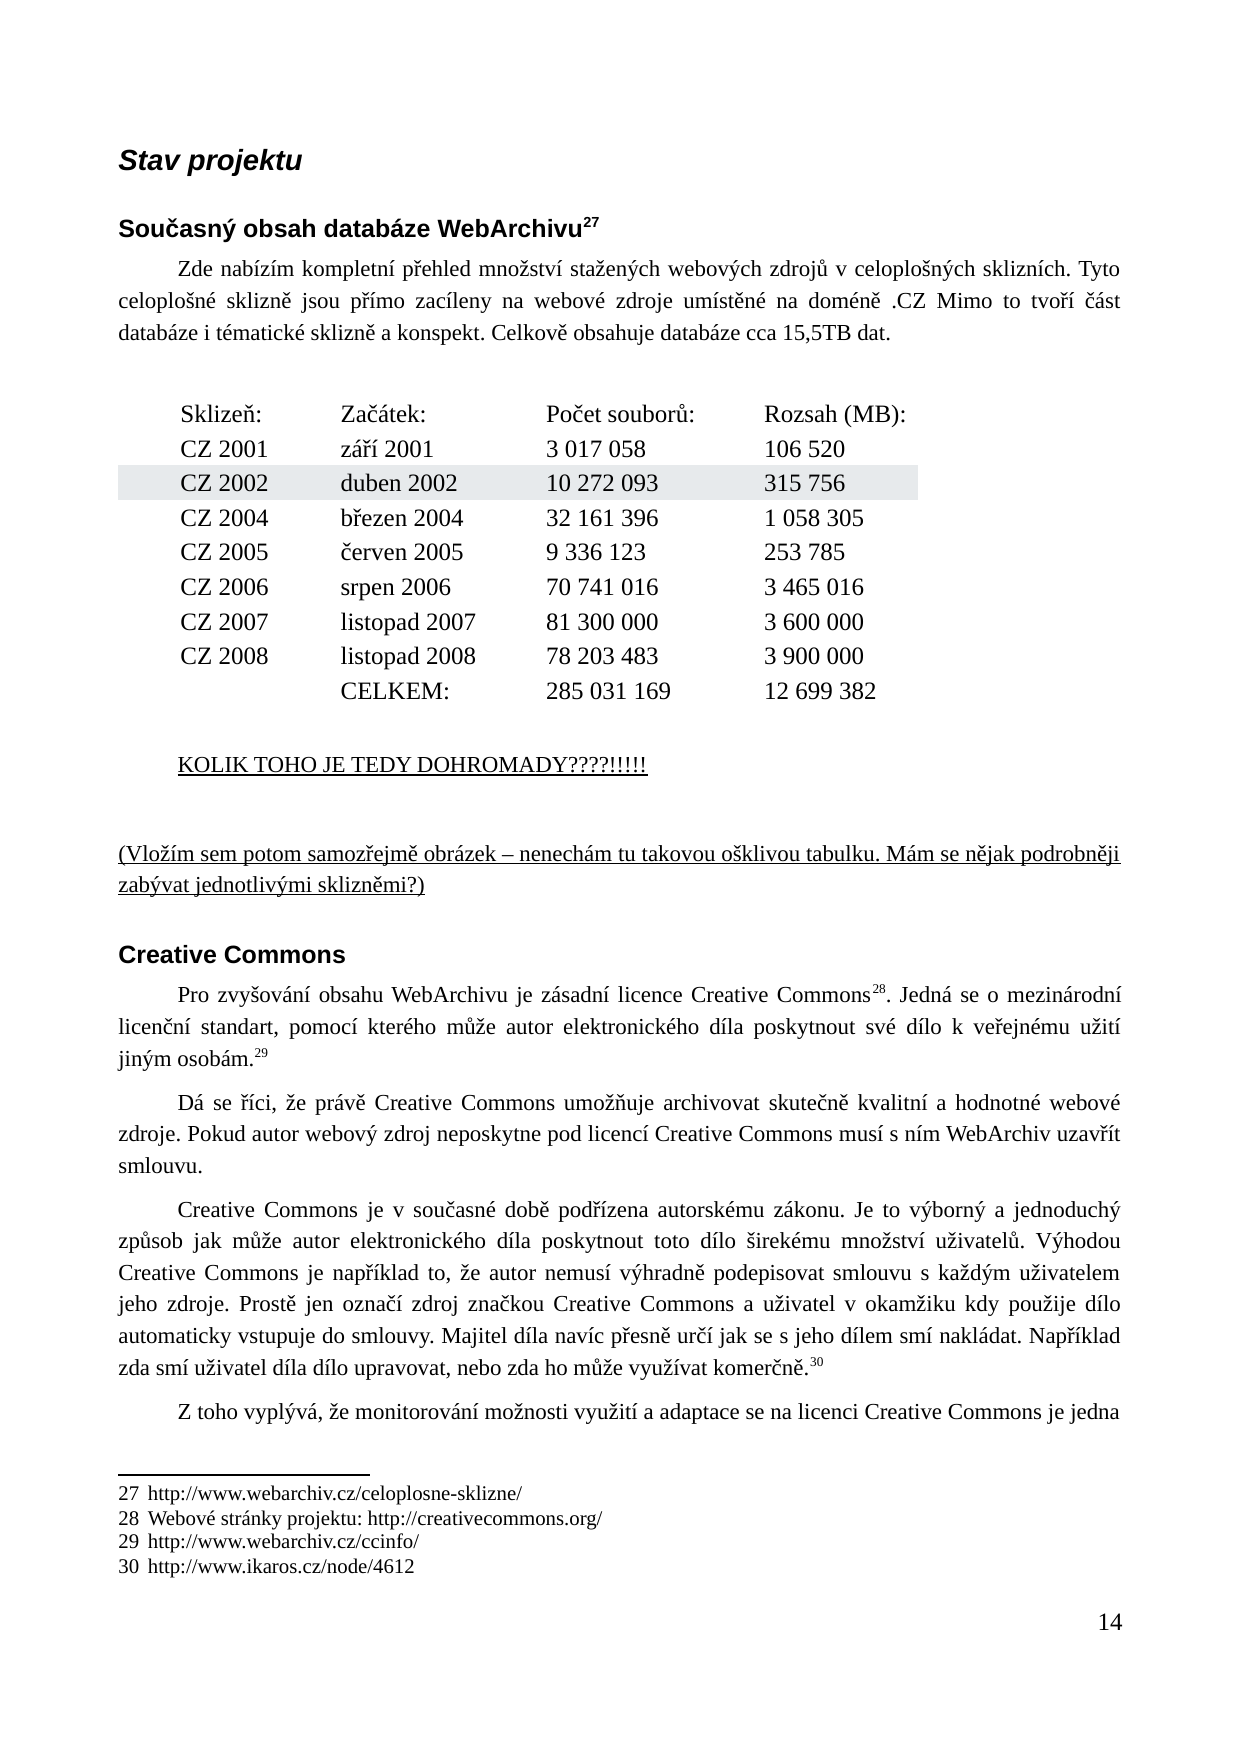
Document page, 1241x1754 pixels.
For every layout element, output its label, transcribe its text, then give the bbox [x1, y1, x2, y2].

text KOLIK TOHO JE TEDY DOHROMADY????!!!!! [118, 751, 1122, 778]
table_cell červen 2005 [279, 535, 484, 569]
text Z toho vyplývá, že monitorování možnosti využití a adaptace se na licenci Creative Commons je jedna [118, 1398, 1122, 1424]
text http://www.webarchiv.cz/celoplosne-sklizne/ [118, 1481, 1122, 1505]
table_cell 70 741 016 [484, 569, 702, 604]
subtitle Stav projektu [118, 143, 1122, 177]
table_cell 3 017 058 [484, 431, 702, 465]
table_cell 1 058 305 [702, 500, 918, 534]
table_cell [118, 673, 278, 707]
table_cell listopad 2008 [279, 638, 484, 673]
table_cell listopad 2007 [279, 604, 484, 638]
table_cell 78 203 483 [484, 638, 702, 673]
table_cell 9 336 123 [484, 535, 702, 569]
subtitle Creative Commons [118, 940, 1122, 969]
text Pro zvyšování obsahu WebArchivu je zásadní licence Creative Commons. Jedná se o mezinárodní licenční standart, pomocí kterého může autor elektronického díla poskytnout své dílo k veřejnému užití jiným osobám. [118, 981, 1122, 1071]
text Webové stránky projektu: http://creativecommons.org/ [118, 1505, 1122, 1529]
table_cell CZ 2005 [118, 535, 278, 569]
table_cell 285 031 169 [484, 673, 702, 707]
table_header Začátek: [279, 396, 484, 431]
table_header Rozsah (MB): [702, 396, 918, 431]
table_cell CZ 2006 [118, 569, 278, 604]
table_cell březen 2004 [279, 500, 484, 534]
table_cell srpen 2006 [279, 569, 484, 604]
text http://www.ikaros.cz/node/4612 [118, 1553, 1122, 1578]
text Creative Commons je v současné době podřízena autorskému zákonu. Je to výborný a jednoduchý způsob jak může autor elektronického díla poskytnout toto dílo širekému množství uživatelů. Výhodou Creative Commons je například to, že autor nemusí výhradně podepisovat smlouvu s každým uživatelem jeho zdroje. Prostě jen označí zdroj značkou Creative Commons a uživatel v okamžiku kdy použije dílo automaticky vstupuje do smlouvy. Majitel díla navíc přesně určí jak se s jeho dílem smí nakládat. Například zda smí uživatel díla dílo upravovat, nebo zda ho může využívat komerčně. [118, 1196, 1122, 1380]
table_cell 3 600 000 [702, 604, 918, 638]
table_cell září 2001 [279, 431, 484, 465]
table_cell CZ 2004 [118, 500, 278, 534]
table_header Sklizeň: [118, 396, 278, 431]
table_cell 10 272 093 [484, 465, 702, 500]
table_cell 81 300 000 [484, 604, 702, 638]
table_cell CZ 2008 [118, 638, 278, 673]
table_cell 32 161 396 [484, 500, 702, 534]
table_cell CZ 2002 [118, 465, 278, 500]
table_cell 106 520 [702, 431, 918, 465]
table_cell duben 2002 [279, 465, 484, 500]
table_cell 253 785 [702, 535, 918, 569]
text Dá se říci, že právě Creative Commons umožňuje archivovat skutečně kvalitní a hodnotné webové zdroje. Pokud autor webový zdroj neposkytne pod licencí Creative Commons musí s ním WebArchiv uzavřít smlouvu. [118, 1089, 1122, 1178]
text (Vložím sem potom samozřejmě obrázek – nenechám tu takovou ošklivou tabulku. Mám se nějak podrobněji zabývat jednotlivými sklizněmi?) [118, 839, 1122, 897]
table_cell 3 900 000 [702, 638, 918, 673]
table_cell CZ 2001 [118, 431, 278, 465]
table_cell 3 465 016 [702, 569, 918, 604]
table_header Počet souborů: [484, 396, 702, 431]
subtitle Současný obsah databáze WebArchivu [118, 214, 1122, 243]
text http://www.webarchiv.cz/ccinfo/ [118, 1529, 1122, 1553]
text Zde nabízím kompletní přehled množství stažených webových zdrojů v celoplošných sklizních. Tyto celoplošné sklizně jsou přímo zacíleny na webové zdroje umístěné na doméně .CZ Mimo to tvoří část databáze i tématické sklizně a konspekt. Celkově obsahuje databáze cca 15,5TB dat. [118, 255, 1122, 345]
table_cell CELKEM: [279, 673, 484, 707]
table_cell 12 699 382 [702, 673, 918, 707]
table_cell CZ 2007 [118, 604, 278, 638]
table_cell 315 756 [702, 465, 918, 500]
